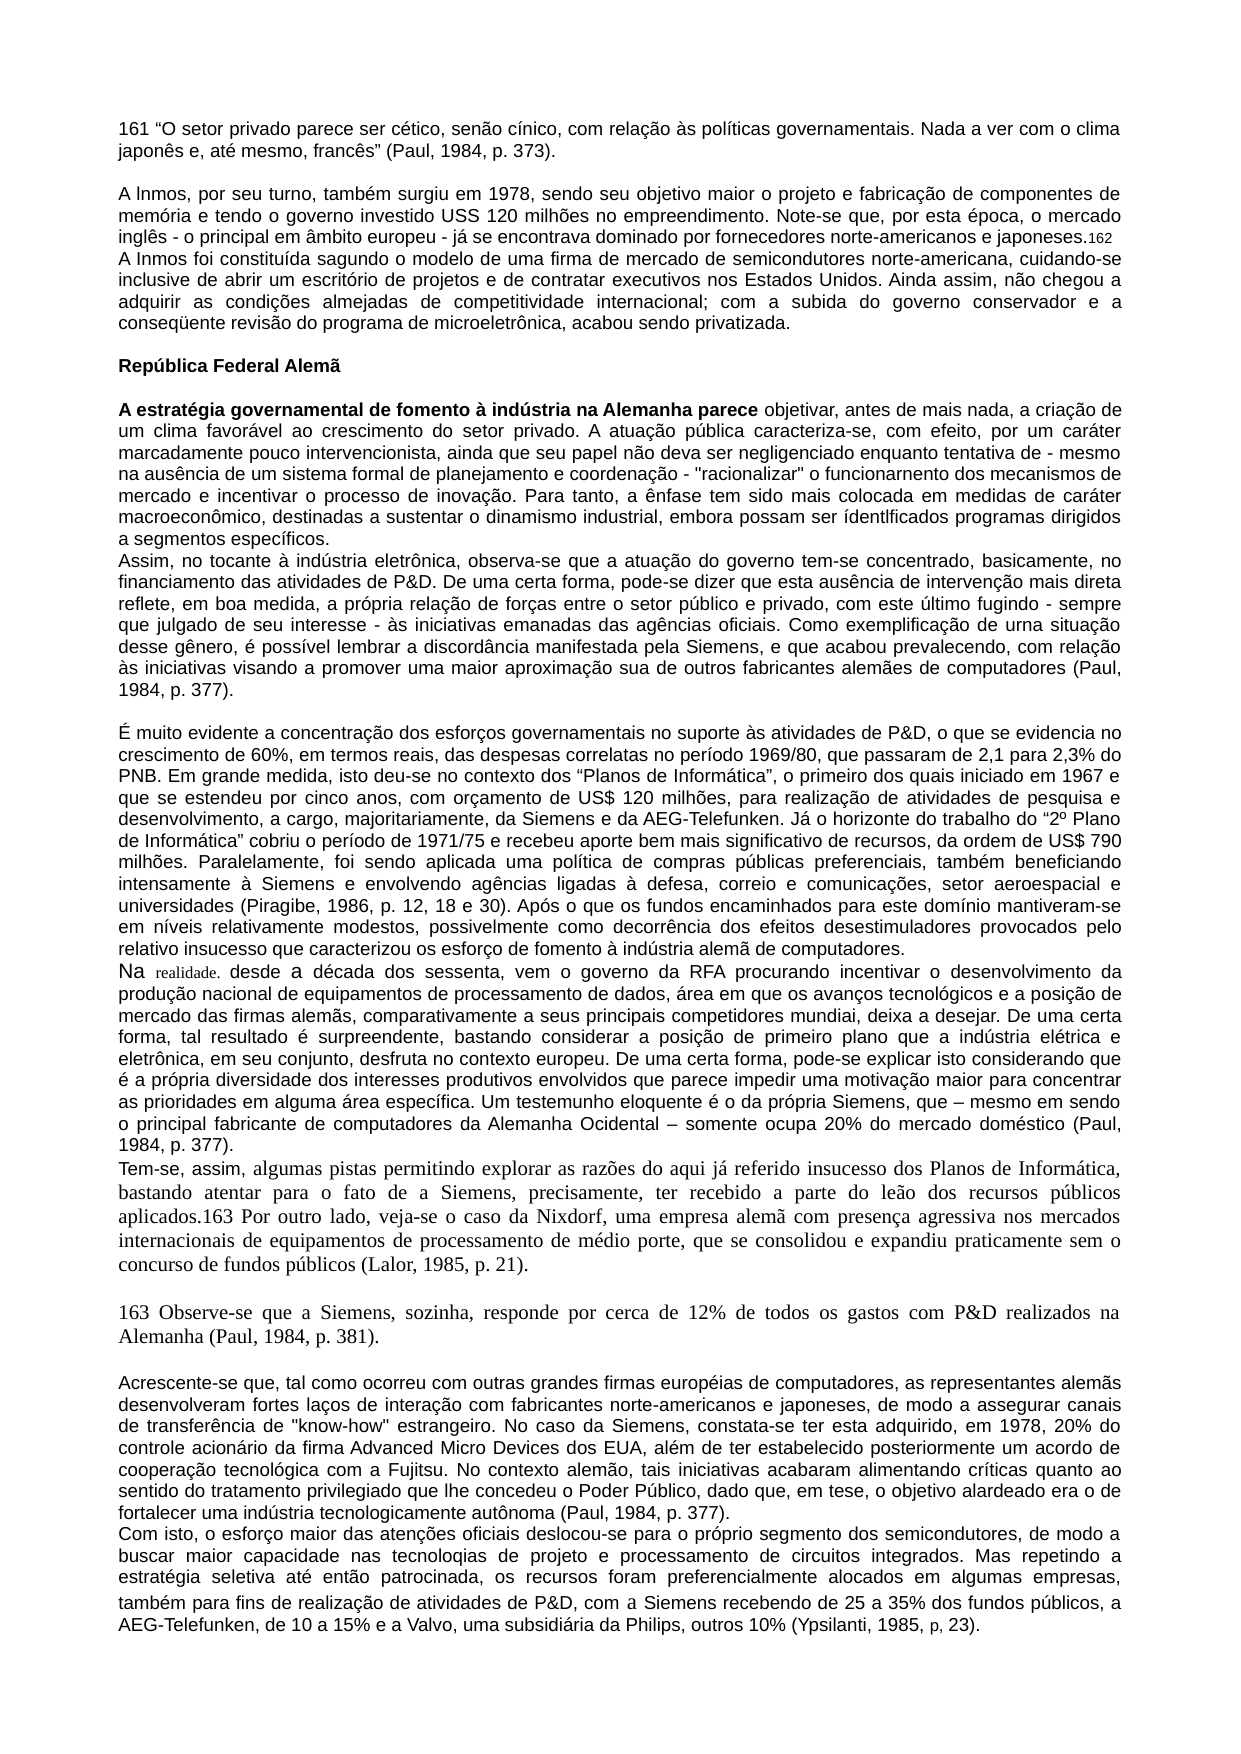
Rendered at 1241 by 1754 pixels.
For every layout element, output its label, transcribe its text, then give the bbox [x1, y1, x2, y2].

text É muito evidente a concentração dos esforços governamentais no suporte às atividades de P&D, o que se evidencia no crescimento de 60%, em termos reais, das despesas correlatas no período 1969/80, que passaram de 2,1 para 2,3% do PNB. Em grande medida, isto deu-se no contexto dos “Planos de Informática”, o primeiro dos quais iniciado em 1967 e que se estendeu por cinco anos, com orçamento de US$ 120 milhões, para realização de atividades de pesquisa e desenvolvimento, a cargo, majoritariamente, da Siemens e da AEG-Telefunken. Já o horizonte do trabalho do “2º Plano de Informática” cobriu o período de 1971/75 e recebeu aporte bem mais significativo de recursos, da ordem de US$ 790 milhões. Paralelamente, foi sendo aplicada uma política de compras públicas preferenciais, também beneficiando intensamente à Siemens e envolvendo agências ligadas à defesa, correio e comunicações, setor aeroespacial e universidades (Piragibe, 1986, p. 12, 18 e 30). Após o que os fundos encaminhados para este domínio mantiveram-se em níveis relativamente modestos, possivelmente como decorrência dos efeitos desestimuladores provocados pelo relativo insucesso que caracterizou os esforço de fomento à indústria alemã de computadores. [118, 722, 1122, 959]
text 163 Observe-se que a Siemens, sozinha, responde por cerca de 12% de todos os gastos com P&D realizados na Alemanha (Paul, 1984, p. 381). [118, 1300, 1122, 1348]
text A lnmos, por seu turno, também surgiu em 1978, sendo seu objetivo maior o projeto e fabricação de componentes de memória e tendo o governo investido USS 120 milhões no empreendimento. Note-se que, por esta época, o mercado inglês - o principal em âmbito europeu - já se encontrava dominado por fornecedores norte-americanos e japoneses.162 [118, 183, 1122, 247]
text A Inmos foi constituída sagundo o modelo de uma firma de mercado de semicondutores norte-americana, cuidando-se inclusive de abrir um escritório de projetos e de contratar executivos nos Estados Unidos. Ainda assim, não chegou a adquirir as condições almejadas de competitividade internacional; com a subida do governo conservador e a conseqüente revisão do programa de microeletrônica, acabou sendo privatizada. [118, 247, 1122, 334]
text 161 “O setor privado parece ser cético, senão cínico, com relação às políticas governamentais. Nada a ver com o clima japonês e, até mesmo, francês” (Paul, 1984, p. 373). [118, 118, 1122, 161]
text Assim, no tocante à indústria eletrônica, observa-se que a atuação do governo tem-se concentrado, basicamente, no financiamento das atividades de P&D. De uma certa forma, pode-se dizer que esta ausência de intervenção mais direta reflete, em boa medida, a própria relação de forças entre o setor público e privado, com este último fugindo - sempre que julgado de seu interesse - às iniciativas emanadas das agências oficiais. Como exemplificação de urna situação desse gênero, é possível lembrar a discordância manifestada pela Siemens, e que acabou prevalecendo, com relação às iniciativas visando a promover uma maior aproximação sua de outros fabricantes alemães de computadores (Paul, 1984, p. 377). [118, 549, 1122, 700]
text A estratégia governamental de fomento à indústria na Alemanha parece objetivar, antes de mais nada, a criação de um clima favorável ao crescimento do setor privado. A atuação pública caracteriza-se, com efeito, por um caráter marcadamente pouco intervencionista, ainda que seu papel não deva ser negligenciado enquanto tentativa de - mesmo na ausência de um sistema formal de planejamento e coordenação - "racionalizar" o funcionarnento dos mecanismos de mercado e incentivar o processo de inovação. Para tanto, a ênfase tem sido mais colocada em medidas de caráter macroeconômico, destinadas a sustentar o dinamismo industrial, embora possam ser ídentlficados programas dirigidos a segmentos específicos. [118, 398, 1122, 549]
text Tem-se, assim, algumas pistas permitindo explorar as razões do aqui já referido insucesso dos Planos de Informática, bastando atentar para o fato de a Siemens, precisamente, ter recebido a parte do leão dos recursos públicos aplicados.163 Por outro lado, veja-se o caso da Nixdorf, uma empresa alemã com presença agressiva nos mercados internacionais de equipamentos de processamento de médio porte, que se consolidou e expandiu praticamente sem o concurso de fundos públicos (Lalor, 1985, p. 21). [118, 1156, 1122, 1276]
text Na realidade. desde a década dos sessenta, vem o governo da RFA procurando incentivar o desenvolvimento da produção nacional de equipamentos de processamento de dados, área em que os avanços tecnológicos e a posição de mercado das firmas alemãs, comparativamente a seus principais competidores mundiai, deixa a desejar. De uma certa forma, tal resultado é surpreendente, bastando considerar a posição de primeiro plano que a indústria elétrica e eletrônica, em seu conjunto, desfruta no contexto europeu. De uma certa forma, pode-se explicar isto considerando que é a própria diversidade dos interesses produtivos envolvidos que parece impedir uma motivação maior para concentrar as prioridades em alguma área específica. Um testemunho eloquente é o da própria Siemens, que – mesmo em sendo o principal fabricante de computadores da Alemanha Ocidental – somente ocupa 20% do mercado doméstico (Paul, 1984, p. 377). [118, 959, 1122, 1156]
text República Federal Alemã [118, 355, 1122, 377]
text Acrescente-se que, tal como ocorreu com outras grandes firmas européias de computadores, as representantes alemãs desenvolveram fortes laços de interação com fabricantes norte-americanos e japoneses, de modo a assegurar canais de transferência de "know-how" estrangeiro. No caso da Siemens, constata-se ter esta adquirido, em 1978, 20% do controle acionário da firma Advanced Micro Devices dos EUA, além de ter estabelecido posteriormente um acordo de cooperação tecnológica com a Fujitsu. No contexto alemão, tais iniciativas acabaram alimentando críticas quanto ao sentido do tratamento privilegiado que lhe concedeu o Poder Público, dado que, em tese, o objetivo alardeado era o de fortalecer uma indústria tecnologicamente autônoma (Paul, 1984, p. 377). [118, 1372, 1122, 1523]
text Com isto, o esforço maior das atenções oficiais deslocou-se para o próprio segmento dos semicondutores, de modo a buscar maior capacidade nas tecnoloqias de projeto e processamento de circuitos integrados. Mas repetindo a estratégia seletiva até então patrocinada, os recursos foram preferencialmente alocados em algumas empresas, também para fins de realização de atividades de P&D, com a Siemens recebendo de 25 a 35% dos fundos públicos, a AEG-Telefunken, de 10 a 15% e a Valvo, uma subsidiária da Philips, outros 10% (Ypsilanti, 1985, p, 23). [118, 1523, 1122, 1636]
